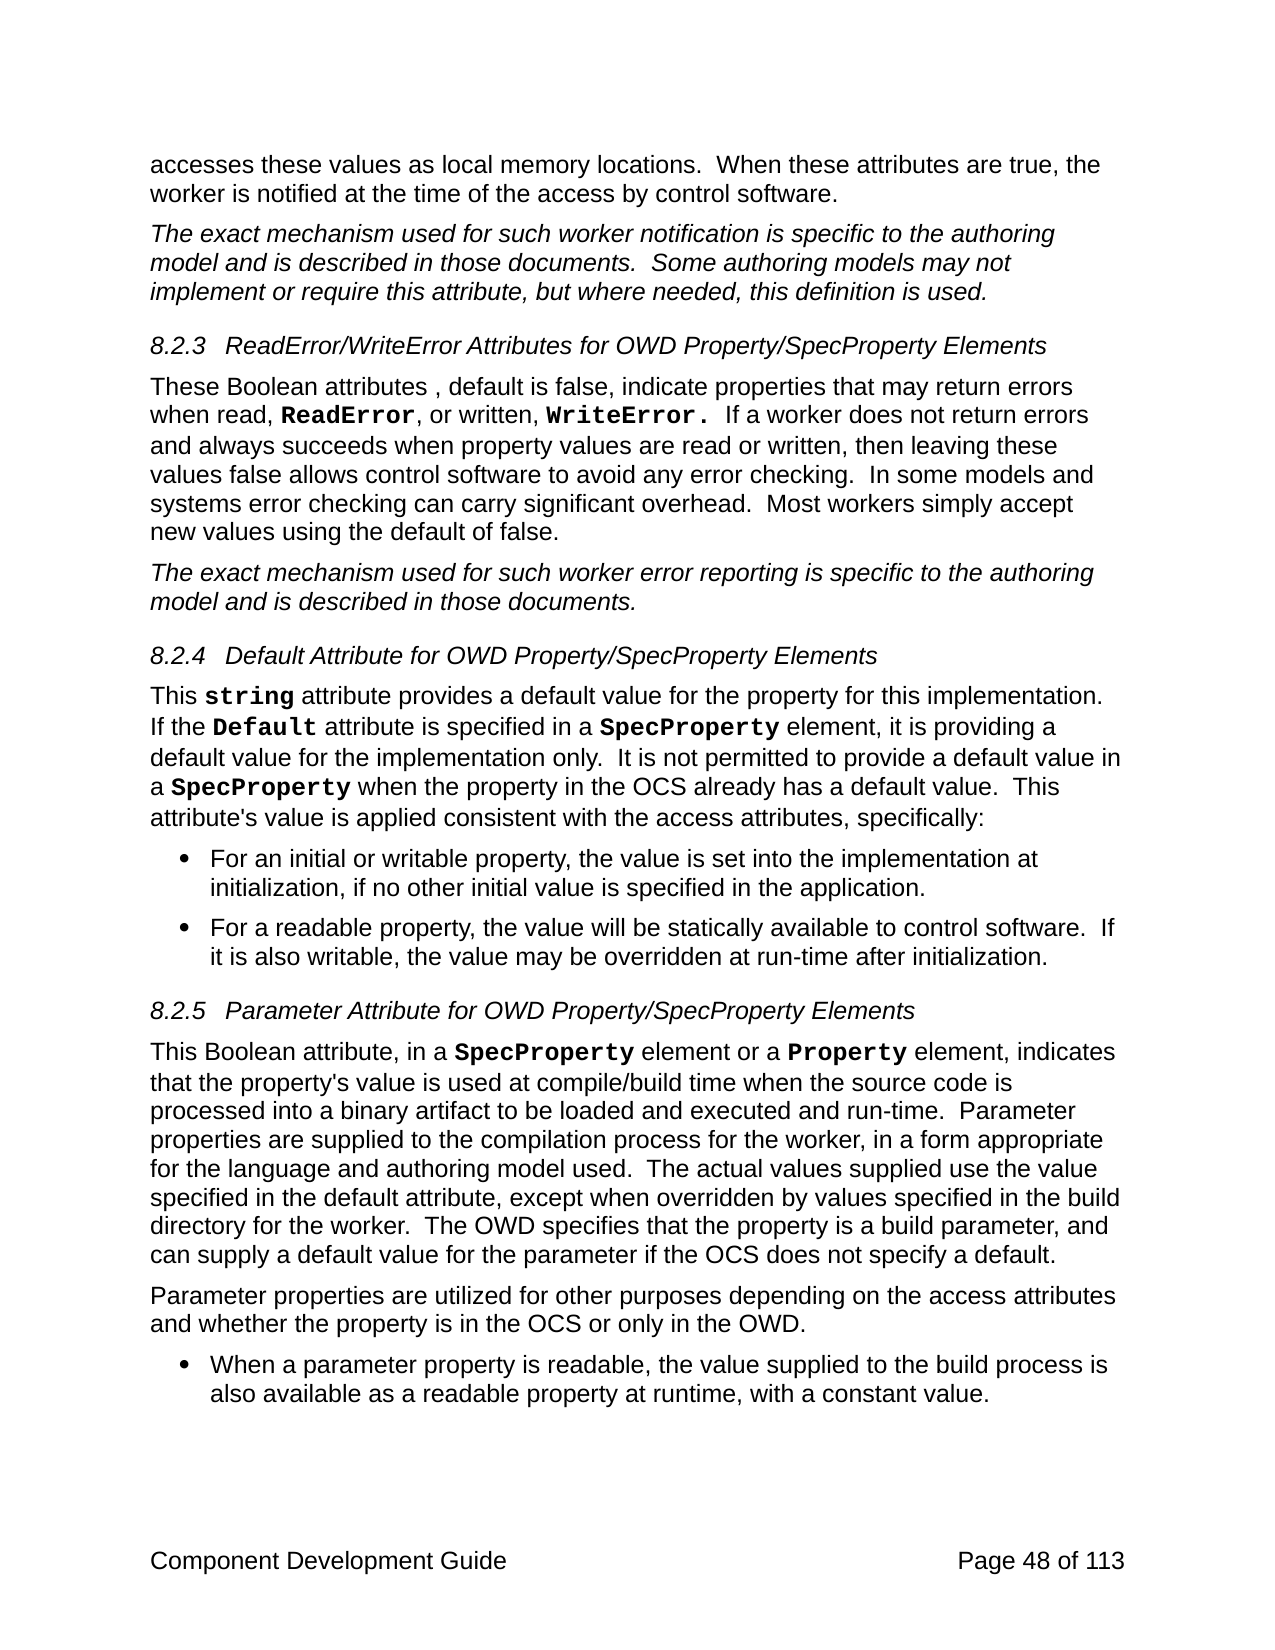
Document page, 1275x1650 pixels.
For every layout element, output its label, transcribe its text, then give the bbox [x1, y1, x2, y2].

subtitle Parameter Attribute for OWD Property/SpecProperty Elements [150, 996, 1125, 1024]
subtitle Default Attribute for OWD Property/SpecProperty Elements [150, 641, 1125, 669]
text accesses these values as local memory locations. When these attributes are true, the worker is notified at the time of the access by control software. [150, 150, 1125, 207]
text These Boolean attributes , default is false, indicate properties that may return errors when read, ReadError, or written, WriteError. If a worker does not return errors and always succeeds when property values are read or written, then leaving these values false allows control software to avoid any error checking. In some models and systems error checking can carry significant overhead. Most workers simply accept new values using the default of false. [150, 371, 1125, 546]
text This string attribute provides a default value for the property for this implementation. If the Default attribute is specified in a SpecProperty element, it is providing a default value for the implementation only. It is not permitted to provide a default value in a SpecProperty when the property in the OCS already has a default value. This attribute's value is applied consistent with the access attributes, specifically: [150, 681, 1125, 832]
list For a readable property, the value will be statically available to control software. If it is also writable, the value may be overridden at run-time after initialization. [180, 913, 1125, 971]
text The exact mechanism used for such worker error reporting is specific to the authoring model and is described in those documents. [150, 558, 1125, 616]
text Parameter properties are utilized for other purposes depending on the access attributes and whether the property is in the OCS or only in the OWD. [150, 1281, 1125, 1338]
text This Boolean attribute, in a SpecProperty element or a Property element, indicates that the property's value is used at compile/build time when the source code is processed into a binary artifact to be loaded and executed and run-time. Parameter properties are supplied to the compilation process for the worker, in a form appropriate for the language and authoring model used. The actual values supplied use the value specified in the default attribute, except when overridden by values specified in the build directory for the worker. The OWD specifies that the property is a build parameter, and can supply a default value for the parameter if the OCS does not specify a default. [150, 1037, 1125, 1269]
list When a parameter property is readable, the value supplied to the build process is also available as a readable property at runtime, with a constant value. [180, 1350, 1125, 1408]
subtitle ReadError/WriteError Attributes for OWD Property/SpecProperty Elements [150, 331, 1125, 359]
list For an initial or writable property, the value is set into the implementation at initialization, if no other initial value is specified in the application. [180, 844, 1125, 901]
text The exact mechanism used for such worker notification is specific to the authoring model and is described in those documents. Some authoring models may not implement or require this attribute, but where needed, this definition is used. [150, 219, 1125, 306]
